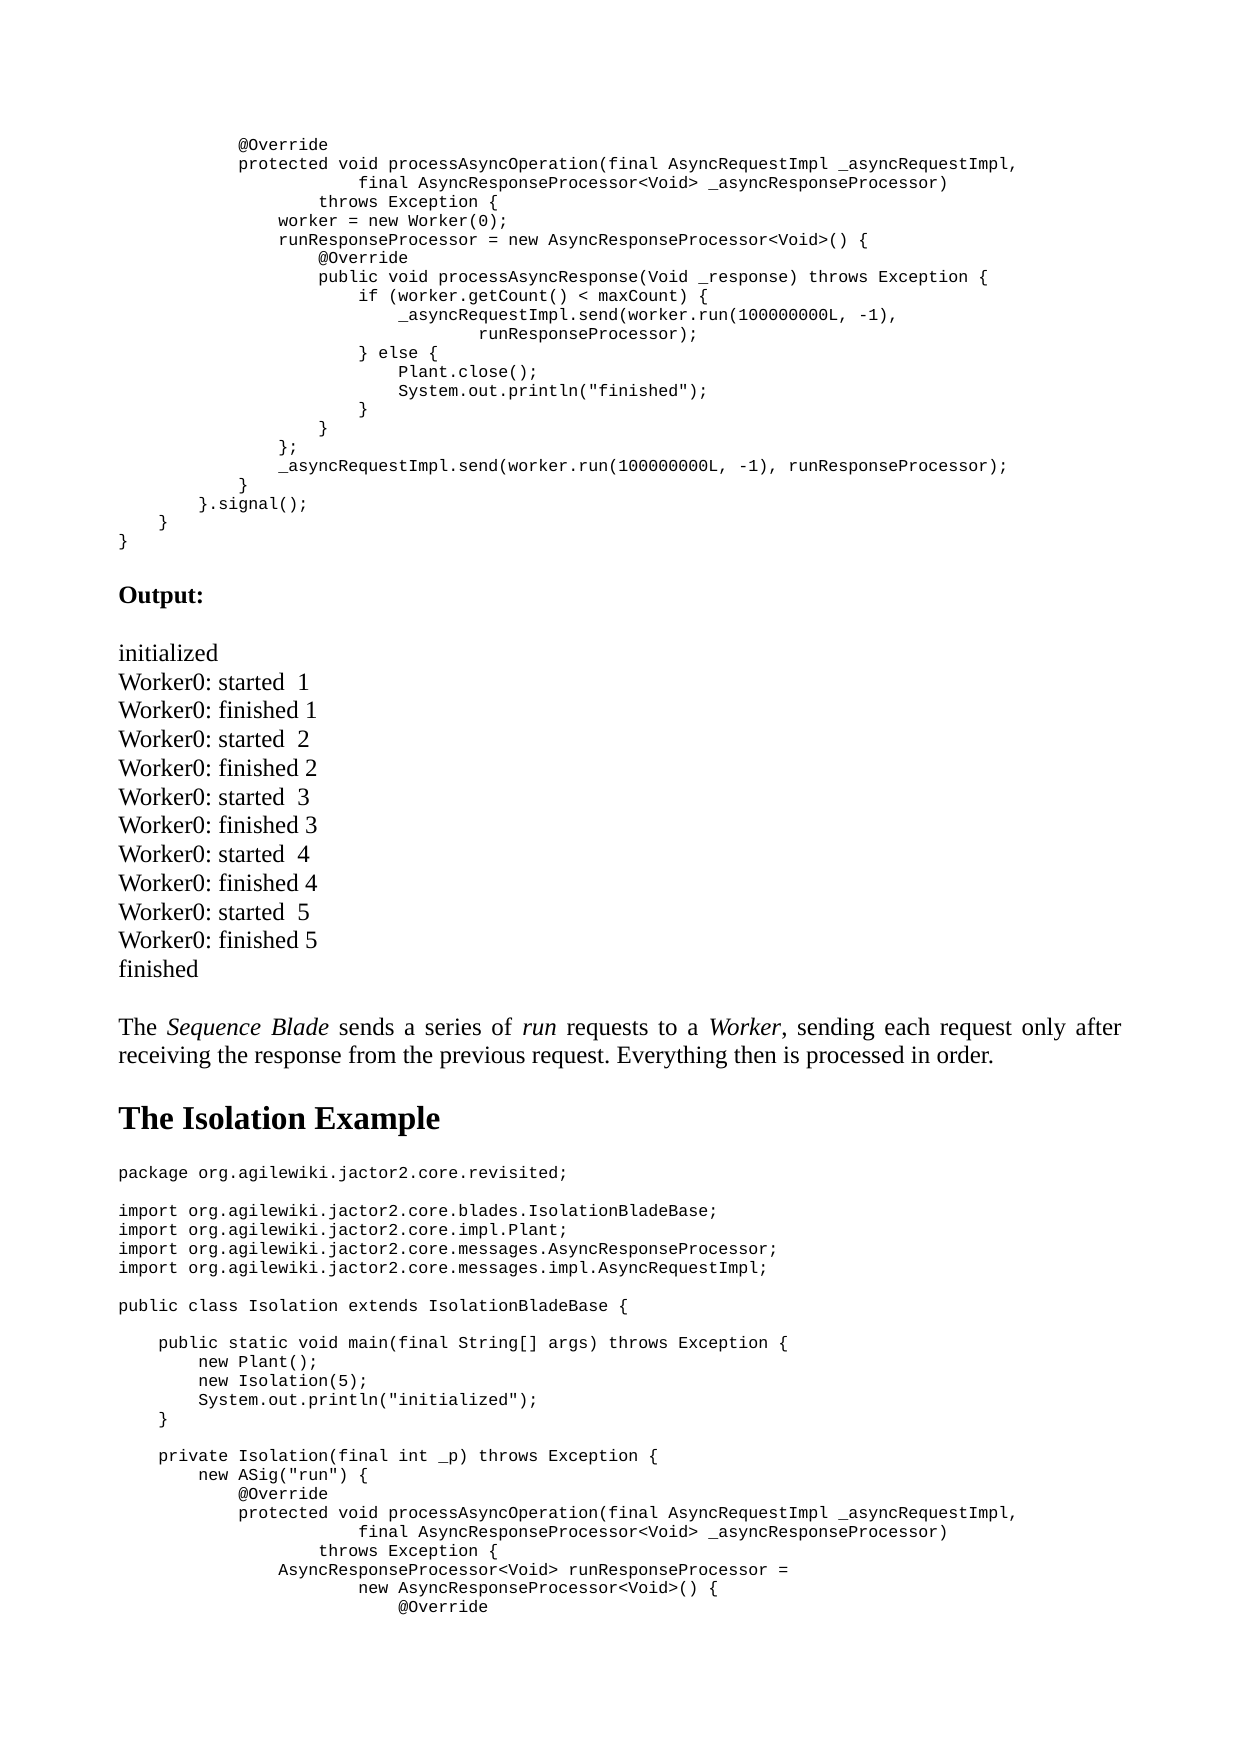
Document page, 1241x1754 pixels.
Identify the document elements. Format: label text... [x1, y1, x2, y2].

text } [118, 514, 1122, 533]
text initialized [118, 638, 1122, 667]
text Worker0: finished 2 [118, 753, 1122, 782]
text @Override [118, 1599, 1122, 1618]
text new Plant(); [118, 1354, 1122, 1372]
text final AsyncResponseProcessor<Void> _asyncResponseProcessor) [118, 175, 1122, 193]
text import org.agilewiki.jactor2.core.impl.Plant; [118, 1222, 1122, 1241]
text Worker0: started 1 [118, 667, 1122, 696]
text public void processAsyncResponse(Void _response) throws Exception { [118, 269, 1122, 288]
text } [118, 401, 1122, 420]
text } else { [118, 344, 1122, 363]
text throws Exception { [118, 193, 1122, 212]
text Worker0: started 2 [118, 724, 1122, 753]
text throws Exception { [118, 1542, 1122, 1561]
text } [118, 420, 1122, 439]
text protected void processAsyncOperation(final AsyncRequestImpl _asyncRequestImpl, [118, 156, 1122, 175]
text The Sequence Blade sends a series of run requests to a Worker, sending each request only after receiving the response from the previous request. Everything then is processed in order. [118, 1012, 1122, 1069]
text Worker0: finished 3 [118, 811, 1122, 839]
text import org.agilewiki.jactor2.core.blades.IsolationBladeBase; [118, 1203, 1122, 1222]
text protected void processAsyncOperation(final AsyncRequestImpl _asyncRequestImpl, [118, 1504, 1122, 1523]
text worker = new Worker(0); [118, 212, 1122, 231]
text import org.agilewiki.jactor2.core.messages.impl.AsyncRequestImpl; [118, 1259, 1122, 1278]
text runResponseProcessor = new AsyncResponseProcessor<Void>() { [118, 231, 1122, 250]
text new Isolation(5); [118, 1372, 1122, 1391]
text @Override [118, 250, 1122, 269]
text AsyncResponseProcessor<Void> runResponseProcessor = [118, 1561, 1122, 1580]
text Worker0: started 4 [118, 839, 1122, 868]
text }.signal(); [118, 495, 1122, 514]
text public class Isolation extends IsolationBladeBase { [118, 1297, 1122, 1316]
text } [118, 1410, 1122, 1429]
text Worker0: started 5 [118, 897, 1122, 926]
text Worker0: started 3 [118, 782, 1122, 811]
text new ASig("run") { [118, 1467, 1122, 1486]
text } [118, 476, 1122, 495]
text package org.agilewiki.jactor2.core.revisited; [118, 1165, 1122, 1184]
text finished [118, 954, 1122, 983]
text import org.agilewiki.jactor2.core.messages.AsyncResponseProcessor; [118, 1241, 1122, 1259]
text @Override [118, 137, 1122, 156]
text Worker0: finished 5 [118, 926, 1122, 954]
text System.out.println("initialized"); [118, 1391, 1122, 1410]
text runResponseProcessor); [118, 326, 1122, 344]
text _asyncRequestImpl.send(worker.run(100000000L, -1), runResponseProcessor); [118, 457, 1122, 476]
text } [118, 533, 1122, 552]
text if (worker.getCount() < maxCount) { [118, 288, 1122, 307]
text @Override [118, 1486, 1122, 1504]
text The Isolation Example [118, 1098, 1122, 1136]
text Worker0: finished 4 [118, 868, 1122, 897]
text final AsyncResponseProcessor<Void> _asyncResponseProcessor) [118, 1523, 1122, 1542]
text Output: [118, 581, 1122, 609]
text private Isolation(final int _p) throws Exception { [118, 1448, 1122, 1467]
text new AsyncResponseProcessor<Void>() { [118, 1580, 1122, 1599]
text public static void main(final String[] args) throws Exception { [118, 1335, 1122, 1354]
text System.out.println("finished"); [118, 382, 1122, 401]
text _asyncRequestImpl.send(worker.run(100000000L, -1), [118, 307, 1122, 326]
text Worker0: finished 1 [118, 696, 1122, 724]
text }; [118, 439, 1122, 457]
text Plant.close(); [118, 363, 1122, 382]
